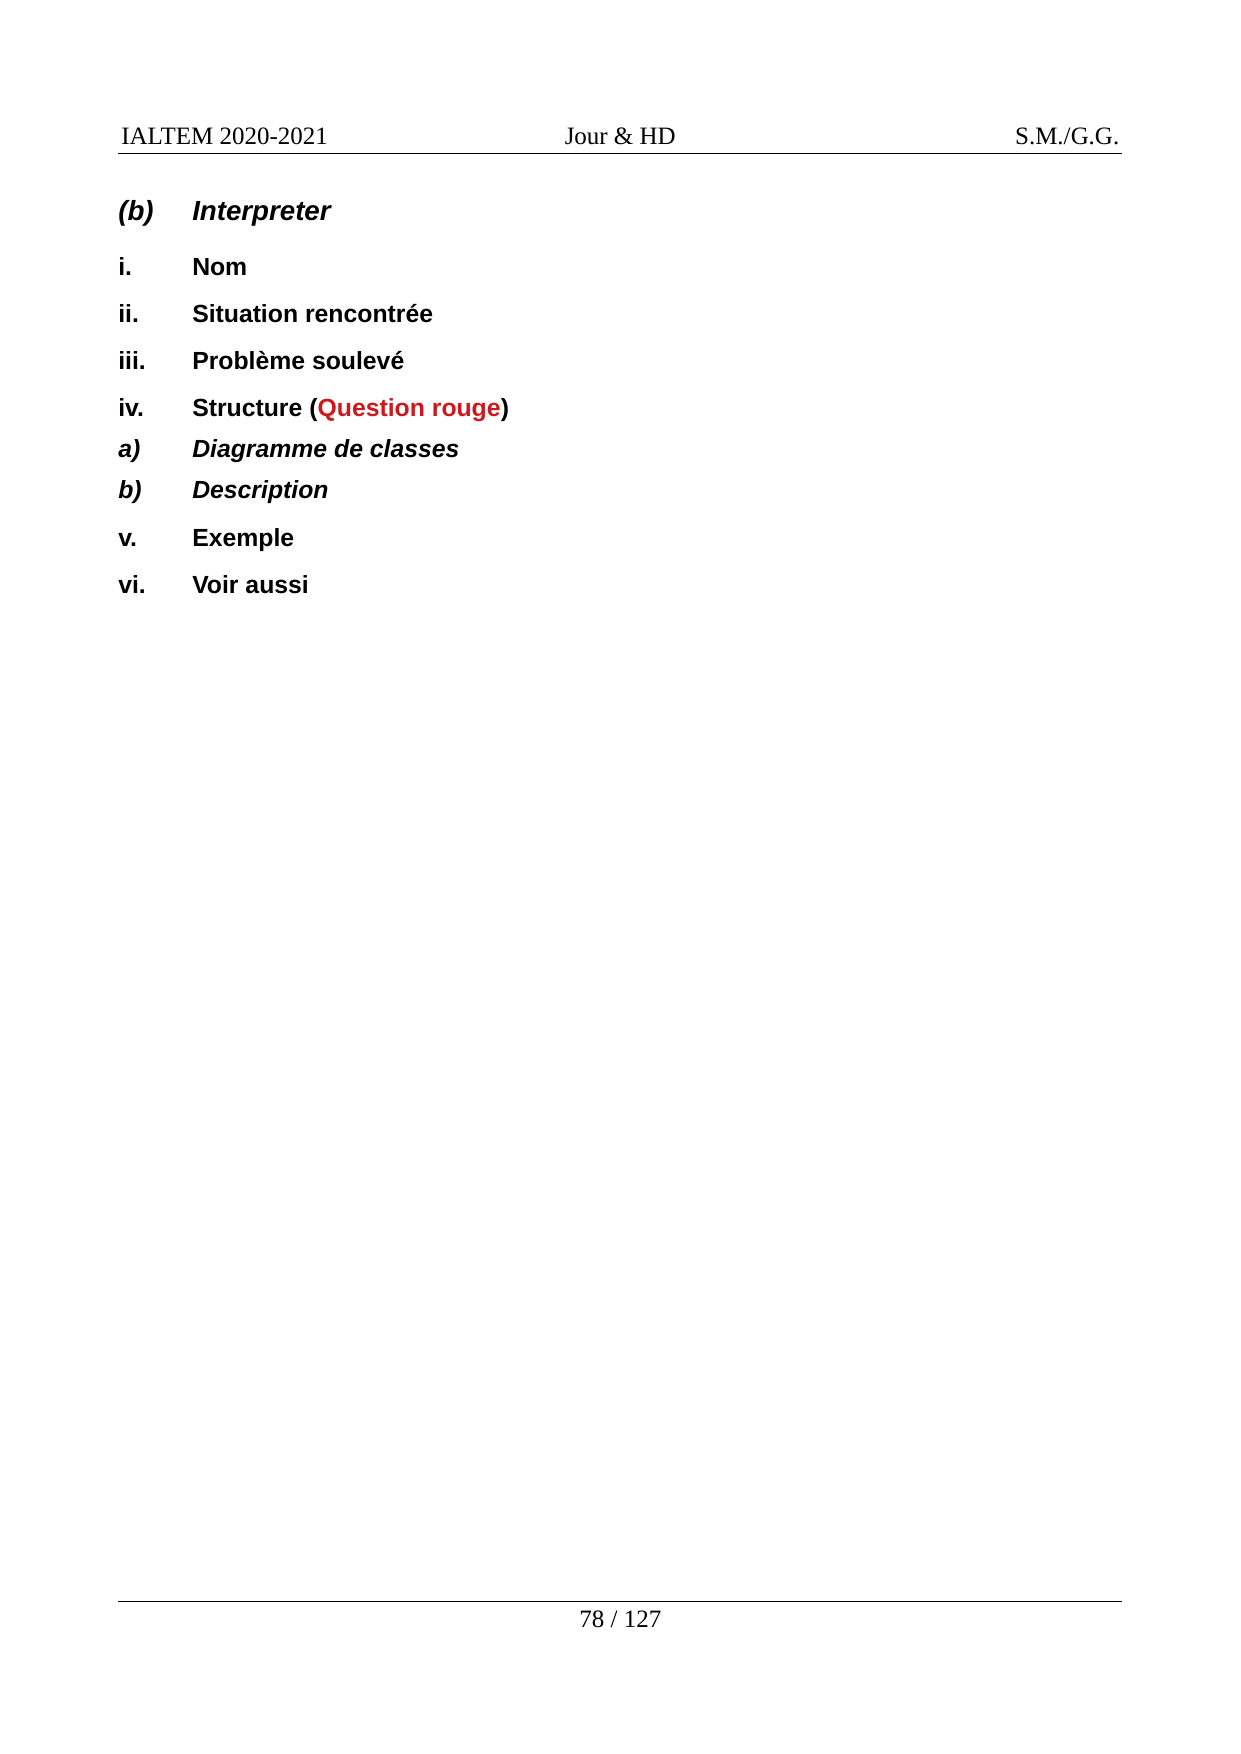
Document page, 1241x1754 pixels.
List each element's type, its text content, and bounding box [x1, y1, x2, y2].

subtitle Problème soulevé [118, 346, 1122, 375]
subtitle Interpreter [118, 195, 1122, 227]
subtitle Diagramme de classes [118, 434, 1122, 463]
subtitle Description [118, 476, 1122, 504]
subtitle Exemple [118, 523, 1122, 551]
subtitle Structure (Question rouge) [118, 393, 1122, 422]
subtitle Situation rencontrée [118, 299, 1122, 327]
subtitle Nom [118, 252, 1122, 280]
subtitle Voir aussi [118, 570, 1122, 599]
